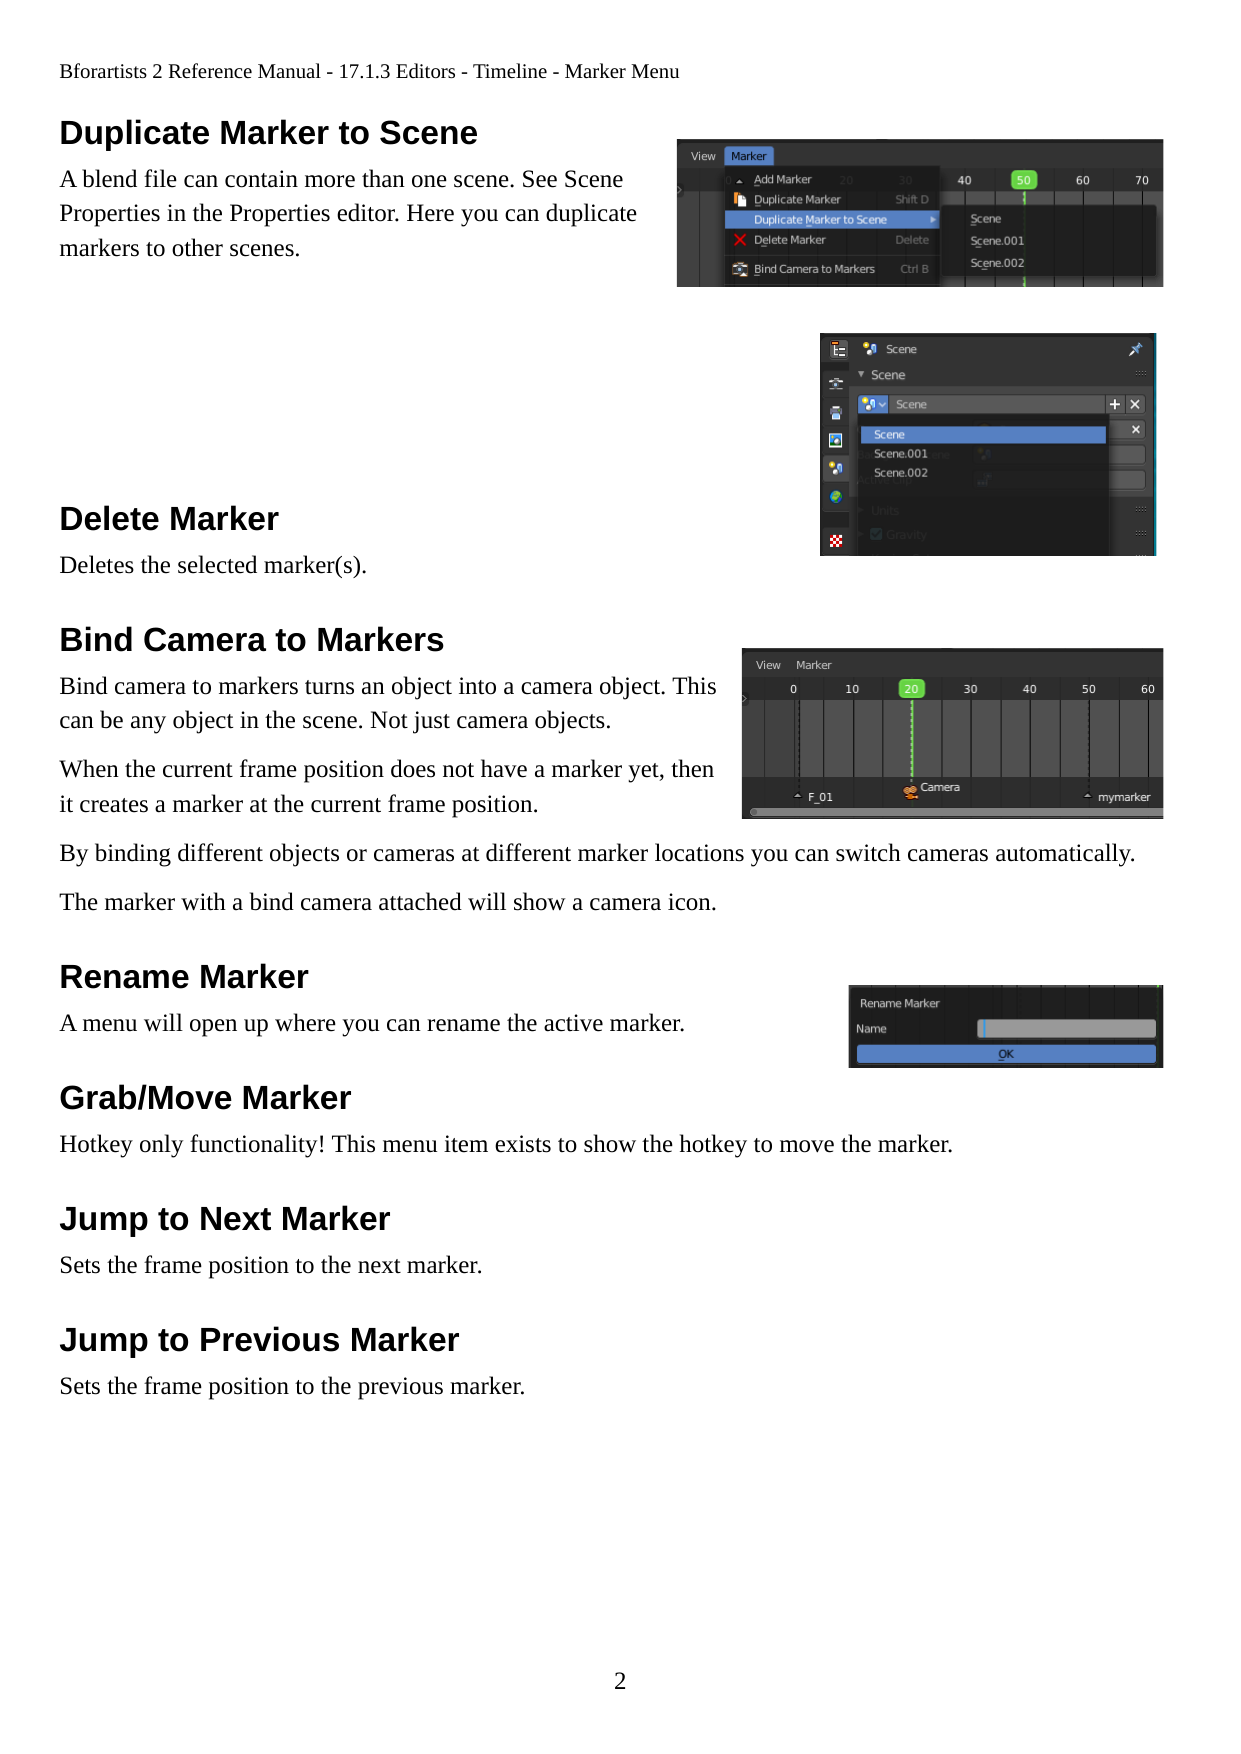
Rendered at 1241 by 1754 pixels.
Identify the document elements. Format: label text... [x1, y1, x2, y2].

text The marker with a bind camera attached will show a camera icon. [59, 887, 1181, 916]
subtitle Delete Marker [59, 499, 820, 537]
text Bind camera to markers turns an object into a camera object. This can be any object in the scene. Not just camera objects. [59, 671, 741, 734]
text Deletes the selected marker(s). [59, 550, 1181, 579]
text By binding different objects or cameras at different marker locations you can switch cameras automatically. [59, 838, 1181, 867]
subtitle Bind Camera to Markers [59, 620, 1181, 658]
subtitle Grab/Move Marker [59, 1078, 1181, 1117]
picture [848, 985, 1164, 1068]
picture [741, 648, 1164, 819]
subtitle Duplicate Marker to Scene [59, 113, 1181, 151]
text A menu will open up where you can rename the active marker. [59, 1008, 848, 1037]
text When the current frame position does not have a marker yet, then it creates a marker at the current frame position. [59, 754, 741, 818]
text Sets the frame position to the next marker. [59, 1250, 1181, 1279]
subtitle [1157, 499, 1181, 537]
subtitle Rename Marker [59, 957, 1181, 996]
subtitle Jump to Next Marker [59, 1199, 1181, 1238]
text Sets the frame position to the previous marker. [59, 1371, 1181, 1400]
subtitle Jump to Previous Marker [59, 1320, 1181, 1359]
picture [676, 139, 1164, 287]
text A blend file can contain more than one scene. See Scene Properties in the Properties editor. Here you can duplicate markers to other scenes. [59, 164, 676, 261]
text Hotkey only functionality! This menu item exists to show the hotkey to move the marker. [59, 1129, 1181, 1158]
picture [820, 333, 1157, 556]
